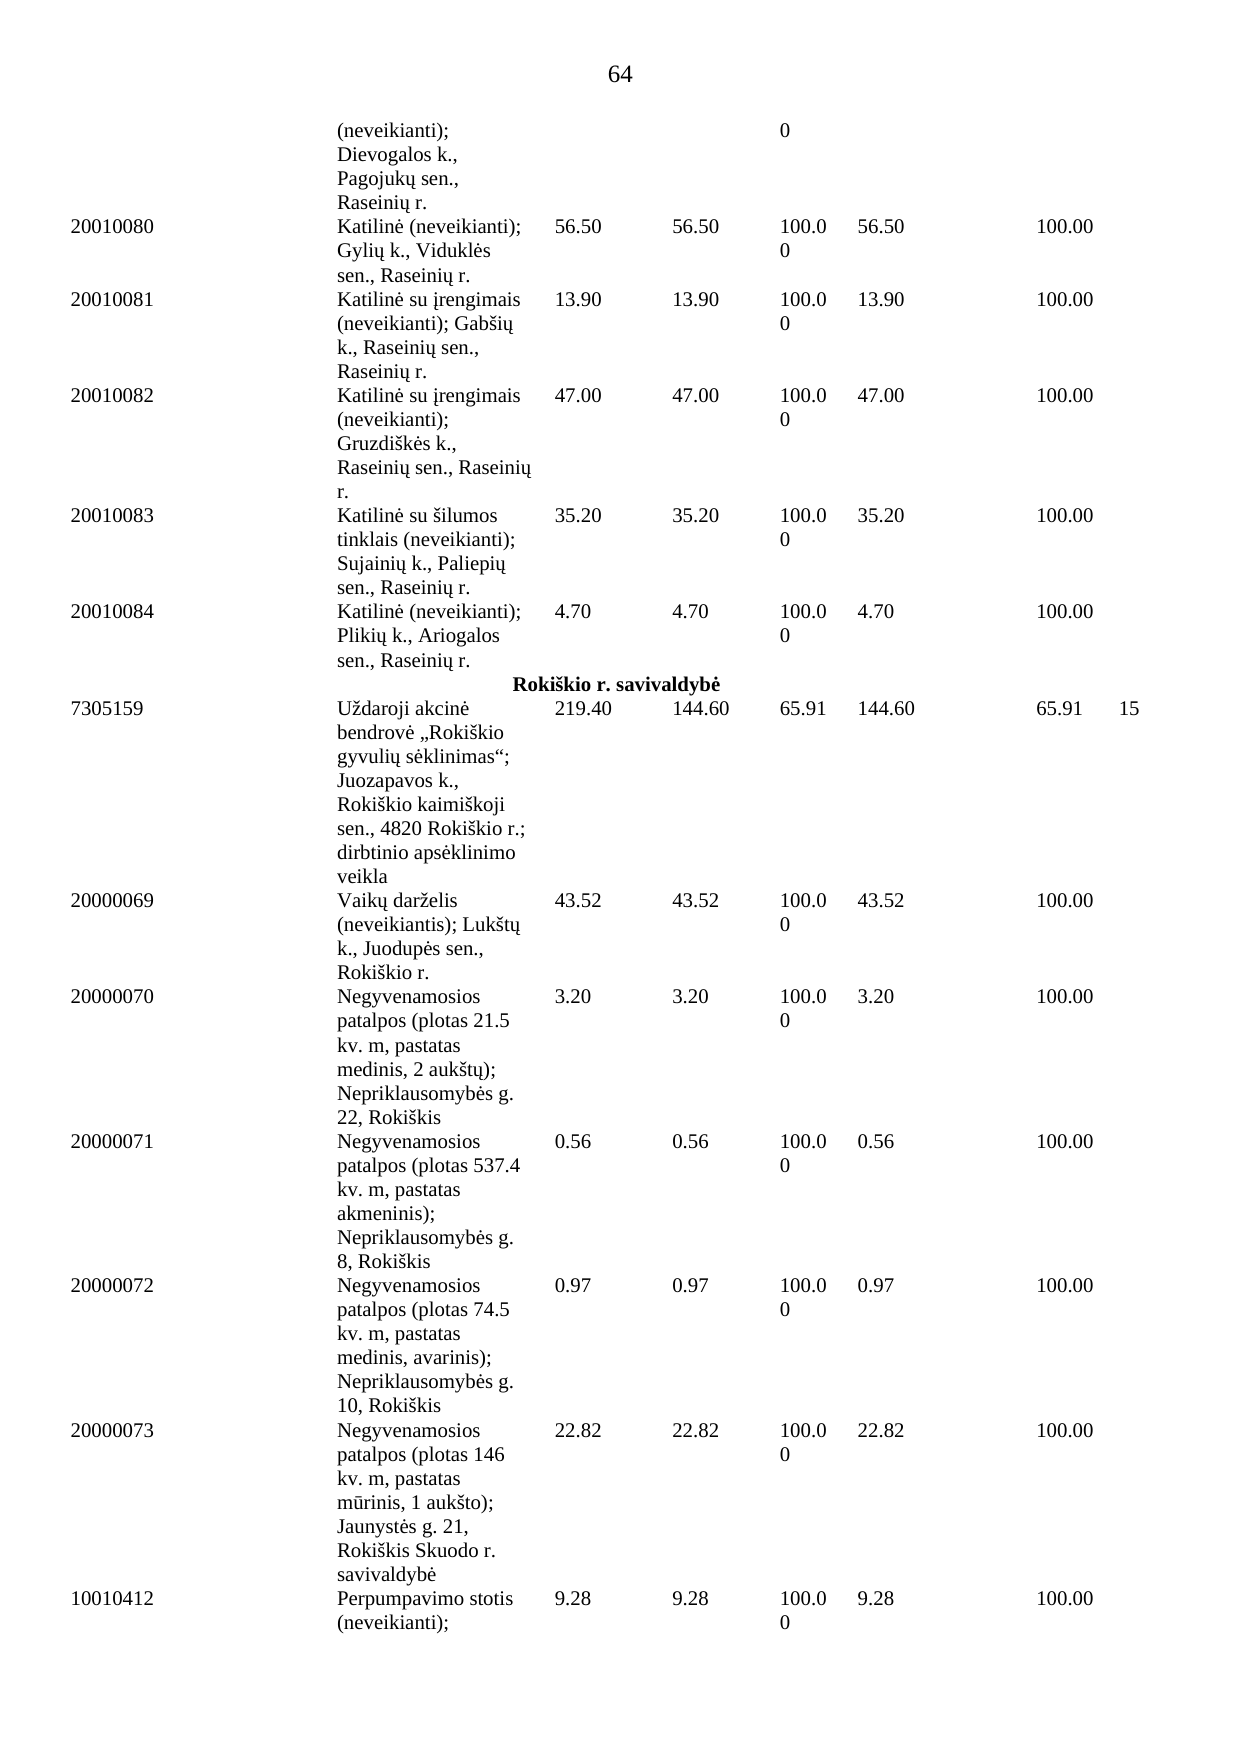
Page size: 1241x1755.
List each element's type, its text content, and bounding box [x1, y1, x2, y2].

table_cell [1161, 984, 1174, 1129]
table_cell 56.50 [543, 214, 661, 287]
table_cell 100.00 [1025, 383, 1107, 503]
table_cell [1161, 1273, 1174, 1417]
table_cell 20000071 [59, 1129, 326, 1273]
table_cell 35.20 [661, 503, 768, 599]
table_cell 0.56 [846, 1129, 1025, 1273]
table_cell Negyvenamosios patalpos (plotas 146 kv. m, pastatas mūrinis, 1 aukšto); Jaunystės g. 21, Rokiškis Skuodo r. savivaldybė [326, 1418, 543, 1586]
table_cell 20010083 [59, 503, 326, 599]
table_cell 7305159 [59, 696, 326, 888]
table_cell 100.00 [1025, 599, 1107, 672]
table_cell Katilinė (neveikianti); Plikių k., Ariogalos sen., Raseinių r. [326, 599, 543, 672]
table_cell 22.82 [846, 1418, 1025, 1586]
table_cell 100.00 [768, 1418, 846, 1586]
table_cell 100.00 [1025, 214, 1107, 287]
table_cell [1107, 214, 1161, 287]
table_cell 0.97 [543, 1273, 661, 1417]
table_cell 13.90 [543, 287, 661, 383]
table_cell 4.70 [661, 599, 768, 672]
table_cell [1161, 1418, 1174, 1586]
table_cell 100.00 [1025, 888, 1107, 984]
table_cell 10010412 [59, 1586, 326, 1634]
table_cell Vaikų darželis (neveikiantis); Lukštų k., Juodupės sen., Rokiškio r. [326, 888, 543, 984]
table_cell 100.00 [1025, 984, 1107, 1129]
table_cell 100.00 [1025, 287, 1107, 383]
table_cell Negyvenamosios patalpos (plotas 74.5 kv. m, pastatas medinis, avarinis); Nepriklausomybės g. 10, Rokiškis [326, 1273, 543, 1417]
table_cell [1025, 118, 1107, 214]
table_cell [1107, 984, 1161, 1129]
table_cell [543, 118, 661, 214]
table_cell 22.82 [543, 1418, 661, 1586]
table_cell [1107, 599, 1161, 672]
table_cell 4.70 [846, 599, 1025, 672]
table_cell [1161, 888, 1174, 984]
table_cell 100.00 [1025, 503, 1107, 599]
table_cell [1107, 383, 1161, 503]
table_cell 9.28 [661, 1586, 768, 1634]
table_cell [1107, 503, 1161, 599]
table_cell 22.82 [661, 1418, 768, 1586]
table_cell [1107, 118, 1161, 214]
table_cell 65.91 [1025, 696, 1107, 888]
table_cell [59, 118, 326, 214]
table_cell 0 [768, 118, 846, 214]
table_cell 13.90 [661, 287, 768, 383]
table_cell 144.60 [846, 696, 1025, 888]
table_cell 0.97 [846, 1273, 1025, 1417]
table_cell Rokiškio r. savivaldybė [59, 672, 1174, 696]
table_cell 20000070 [59, 984, 326, 1129]
table_cell [1107, 1129, 1161, 1273]
table_cell 56.50 [661, 214, 768, 287]
table_cell [661, 118, 768, 214]
table_cell 20000072 [59, 1273, 326, 1417]
table_cell 3.20 [543, 984, 661, 1129]
table_cell 100.00 [768, 984, 846, 1129]
table_cell [1107, 1586, 1161, 1634]
table_cell 35.20 [543, 503, 661, 599]
table_cell 4.70 [543, 599, 661, 672]
table_cell 3.20 [846, 984, 1025, 1129]
table_cell [1161, 118, 1174, 214]
table_cell 20010080 [59, 214, 326, 287]
table_cell 43.52 [661, 888, 768, 984]
table_cell Katilinė (neveikianti); Gylių k., Viduklės sen., Raseinių r. [326, 214, 543, 287]
table_cell Katilinė su įrengimais (neveikianti); Gabšių k., Raseinių sen., Raseinių r. [326, 287, 543, 383]
table_cell 100.00 [768, 1586, 846, 1634]
table_cell Negyvenamosios patalpos (plotas 21.5 kv. m, pastatas medinis, 2 aukštų); Nepriklausomybės g. 22, Rokiškis [326, 984, 543, 1129]
table_cell 9.28 [543, 1586, 661, 1634]
table_cell 100.00 [1025, 1273, 1107, 1417]
table_cell 47.00 [661, 383, 768, 503]
table_cell 100.00 [768, 599, 846, 672]
table_cell Katilinė su įrengimais (neveikianti); Gruzdiškės k., Raseinių sen., Raseinių r. [326, 383, 543, 503]
table_cell [1161, 287, 1174, 383]
table_cell Uždaroji akcinė bendrovė „Rokiškio gyvulių sėklinimas“; Juozapavos k., Rokiškio kaimiškoji sen., 4820 Rokiškio r.; dirbtinio apsėklinimo veikla [326, 696, 543, 888]
table_cell [1107, 888, 1161, 984]
table_cell [1107, 287, 1161, 383]
table_cell 35.20 [846, 503, 1025, 599]
table_cell 20010082 [59, 383, 326, 503]
table_cell 20010084 [59, 599, 326, 672]
table_cell [1161, 1586, 1174, 1634]
table_cell 100.00 [768, 214, 846, 287]
table_cell [1161, 503, 1174, 599]
table_cell 13.90 [846, 287, 1025, 383]
table_cell 100.00 [768, 287, 846, 383]
table_cell [1107, 1418, 1161, 1586]
table_cell 100.00 [768, 888, 846, 984]
table_cell (neveikianti); Dievogalos k., Pagojukų sen., Raseinių r. [326, 118, 543, 214]
table_cell Katilinė su šilumos tinklais (neveikianti); Sujainių k., Paliepių sen., Raseinių r. [326, 503, 543, 599]
table_cell 219.40 [543, 696, 661, 888]
table_cell Negyvenamosios patalpos (plotas 537.4 kv. m, pastatas akmeninis); Nepriklausomybės g. 8, Rokiškis [326, 1129, 543, 1273]
table_cell [1161, 214, 1174, 287]
table_cell [1161, 383, 1174, 503]
table_cell 65.91 [768, 696, 846, 888]
table_cell 144.60 [661, 696, 768, 888]
table_cell 100.00 [768, 1129, 846, 1273]
table_cell 15 [1107, 696, 1161, 888]
table_cell 20010081 [59, 287, 326, 383]
table_cell 3.20 [661, 984, 768, 1129]
table_cell 100.00 [1025, 1418, 1107, 1586]
table_cell 20000069 [59, 888, 326, 984]
table_cell 43.52 [846, 888, 1025, 984]
table_cell 43.52 [543, 888, 661, 984]
table_cell 9.28 [846, 1586, 1025, 1634]
table_cell 47.00 [543, 383, 661, 503]
table_cell 0.97 [661, 1273, 768, 1417]
table_cell [1161, 696, 1174, 888]
table_cell [1107, 1273, 1161, 1417]
table_cell 0.56 [661, 1129, 768, 1273]
table_cell 20000073 [59, 1418, 326, 1586]
table_cell 47.00 [846, 383, 1025, 503]
table_cell 100.00 [1025, 1129, 1107, 1273]
table_cell [846, 118, 1025, 214]
table_cell Perpumpavimo stotis (neveikianti); [326, 1586, 543, 1634]
table_cell 56.50 [846, 214, 1025, 287]
table_cell [1161, 1129, 1174, 1273]
table_cell [1161, 599, 1174, 672]
table_cell 100.00 [768, 503, 846, 599]
table_cell 0.56 [543, 1129, 661, 1273]
table_cell 100.00 [768, 1273, 846, 1417]
table_cell 100.00 [1025, 1586, 1107, 1634]
table_cell 100.00 [768, 383, 846, 503]
